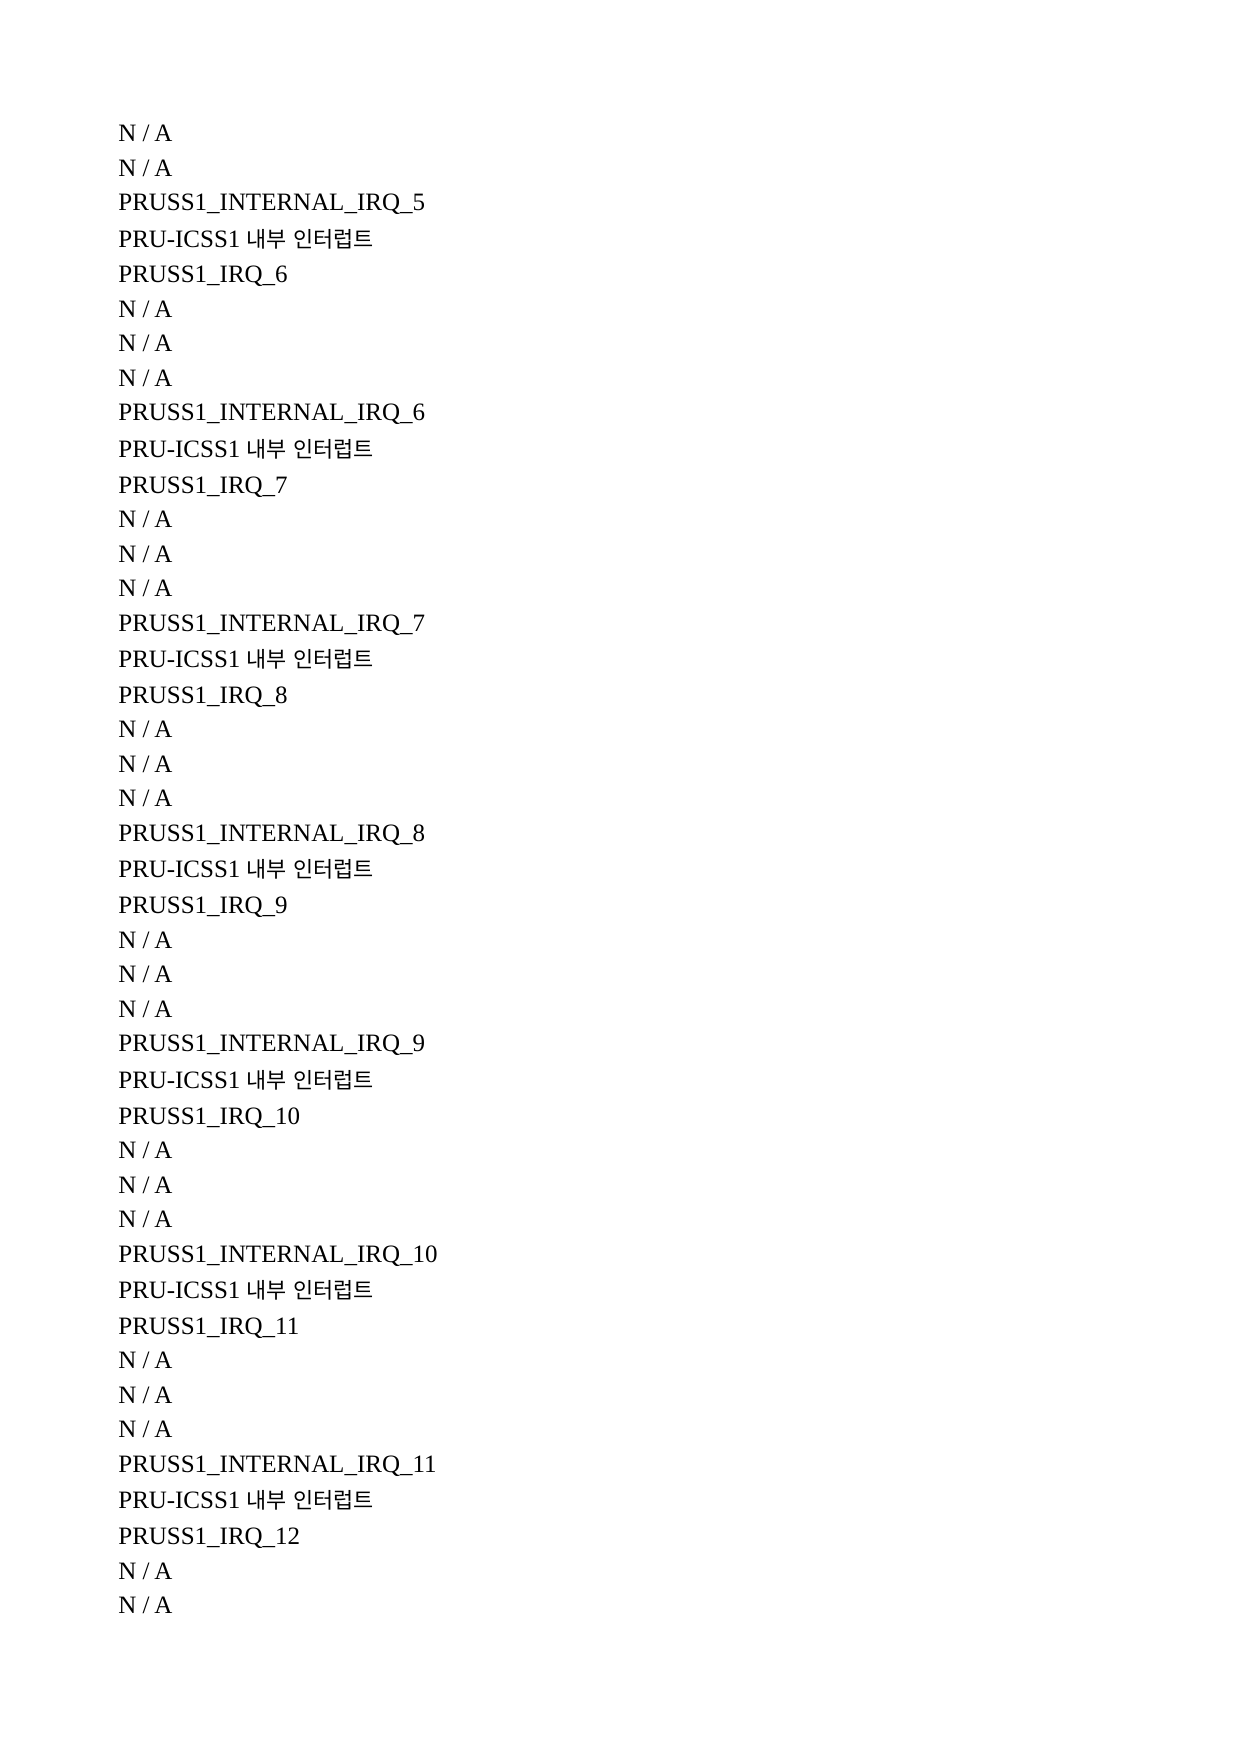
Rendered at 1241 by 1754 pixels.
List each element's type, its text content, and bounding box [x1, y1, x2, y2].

text N / A [118, 1590, 1122, 1619]
text PRUSS1_IRQ_6 [118, 259, 1122, 288]
text N / A [118, 994, 1122, 1023]
text N / A [118, 749, 1122, 778]
text PRUSS1_INTERNAL_IRQ_11 [118, 1449, 1122, 1478]
text PRUSS1_IRQ_9 [118, 890, 1122, 919]
text N / A [118, 153, 1122, 181]
text N / A [118, 328, 1122, 357]
text N / A [118, 959, 1122, 988]
text PRUSS1_IRQ_8 [118, 680, 1122, 709]
text N / A [118, 1414, 1122, 1443]
text N / A [118, 573, 1122, 602]
text N / A [118, 1204, 1122, 1233]
text N / A [118, 925, 1122, 954]
text N / A [118, 714, 1122, 743]
text N / A [118, 539, 1122, 567]
text PRU-ICSS1 내부 인터럽트 [118, 1273, 1122, 1305]
text PRUSS1_INTERNAL_IRQ_10 [118, 1239, 1122, 1267]
text N / A [118, 1380, 1122, 1409]
text PRU-ICSS1 내부 인터럽트 [118, 432, 1122, 463]
text PRUSS1_IRQ_12 [118, 1521, 1122, 1550]
text PRU-ICSS1 내부 인터럽트 [118, 1483, 1122, 1515]
text N / A [118, 294, 1122, 323]
text PRU-ICSS1 내부 인터럽트 [118, 852, 1122, 884]
text N / A [118, 118, 1122, 147]
text PRUSS1_INTERNAL_IRQ_7 [118, 608, 1122, 636]
text PRUSS1_INTERNAL_IRQ_8 [118, 818, 1122, 847]
text N / A [118, 1170, 1122, 1198]
text PRUSS1_IRQ_10 [118, 1101, 1122, 1129]
text N / A [118, 363, 1122, 392]
text PRU-ICSS1 내부 인터럽트 [118, 222, 1122, 253]
text PRU-ICSS1 내부 인터럽트 [118, 1063, 1122, 1094]
text PRUSS1_INTERNAL_IRQ_6 [118, 397, 1122, 426]
text PRUSS1_INTERNAL_IRQ_9 [118, 1028, 1122, 1057]
text N / A [118, 783, 1122, 812]
text N / A [118, 1346, 1122, 1374]
text PRU-ICSS1 내부 인터럽트 [118, 642, 1122, 674]
text N / A [118, 504, 1122, 533]
text PRUSS1_IRQ_11 [118, 1311, 1122, 1340]
text N / A [118, 1556, 1122, 1584]
text PRUSS1_INTERNAL_IRQ_5 [118, 187, 1122, 216]
text PRUSS1_IRQ_7 [118, 470, 1122, 498]
text N / A [118, 1135, 1122, 1164]
